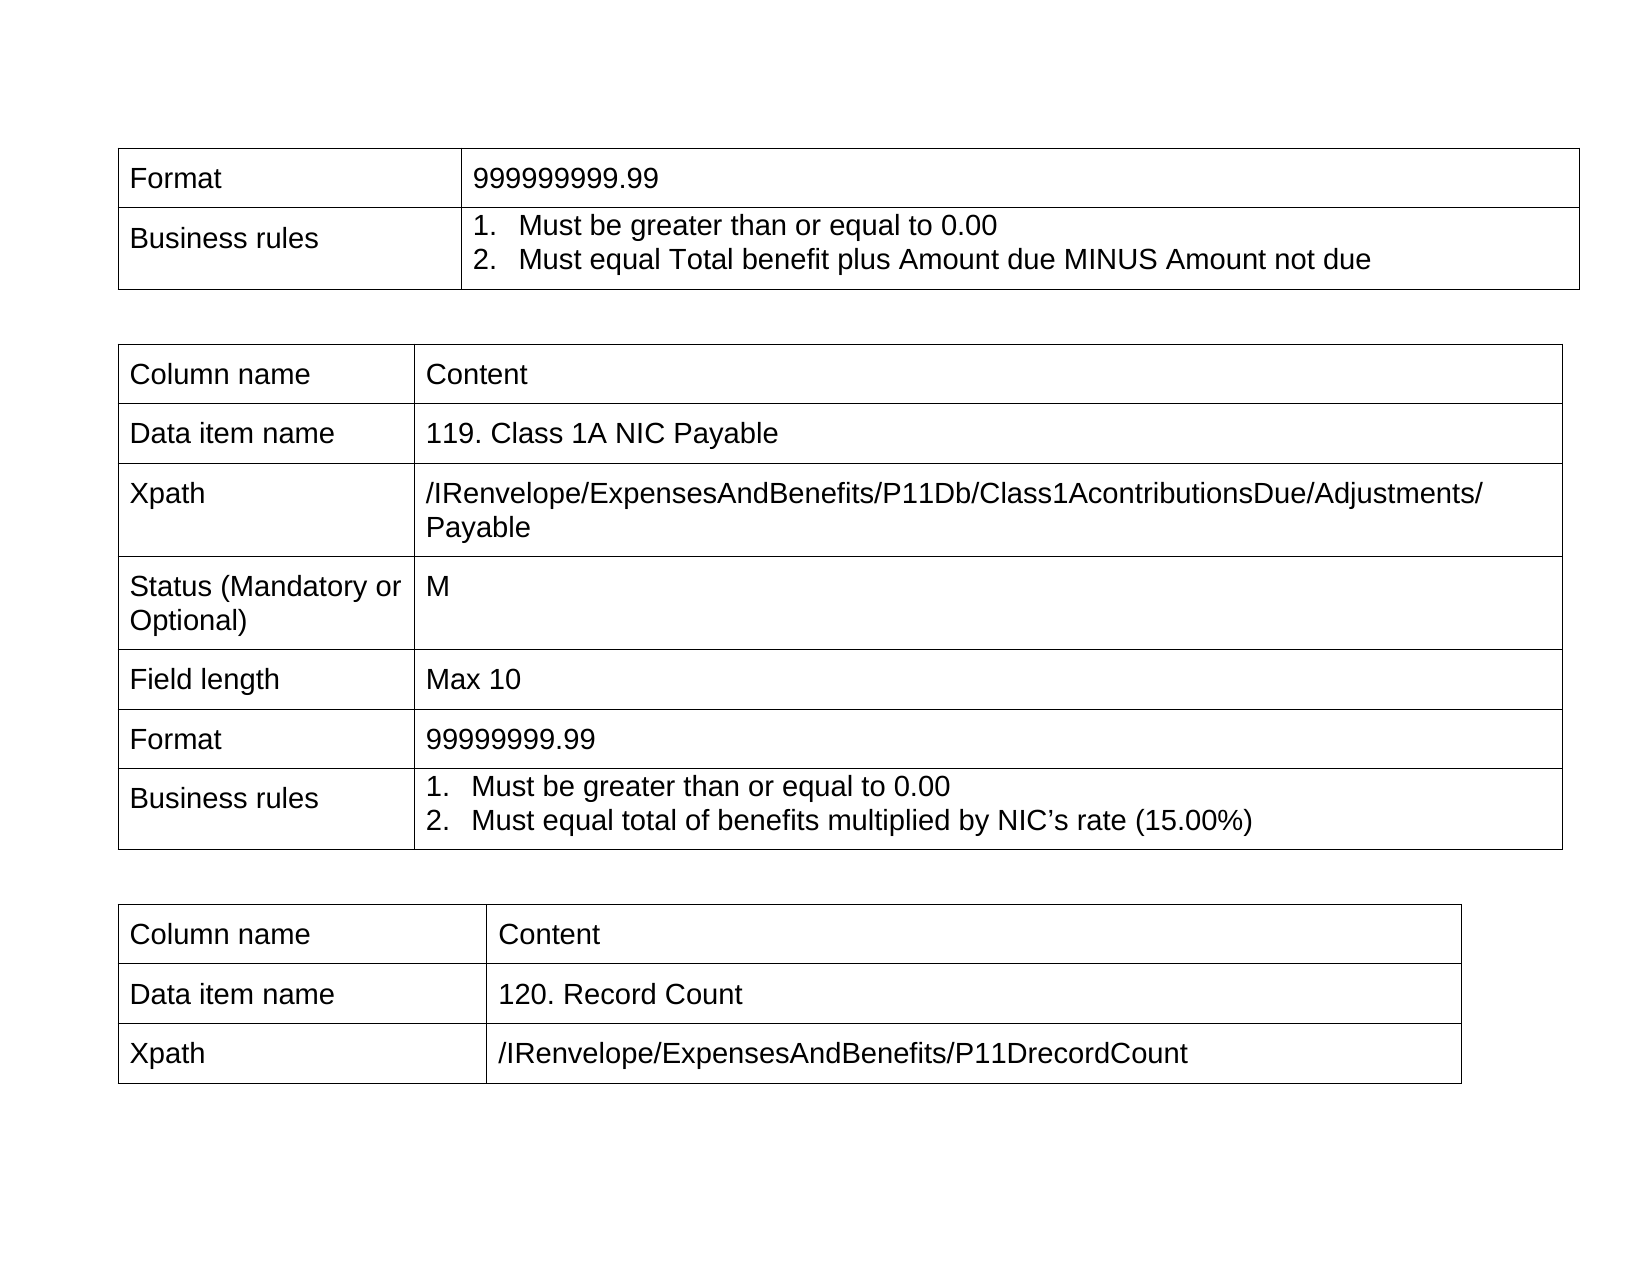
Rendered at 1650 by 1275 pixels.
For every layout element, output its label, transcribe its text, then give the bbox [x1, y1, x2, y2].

table_header Column name [119, 345, 414, 403]
table_cell 999999999.99 [462, 149, 1579, 207]
table_cell Must be greater than or equal to 0.00 Must equal Total benefit plus Amount due MINUS Amount not due [462, 208, 1579, 289]
table_cell Business rules [119, 769, 414, 849]
table_cell Status (Mandatory or Optional) [119, 557, 414, 649]
table_cell Format [119, 710, 414, 768]
table_cell 120. Record Count [487, 964, 1461, 1023]
table_header Content [415, 345, 1562, 403]
table_header Content [487, 905, 1461, 963]
table_cell Field length [119, 650, 414, 708]
table_cell 99999999.99 [415, 710, 1562, 768]
table_cell /IRenvelope/ExpensesAndBenefits/P11Db/Class1AcontributionsDue/Adjustments/Payable [415, 464, 1562, 556]
table_cell Must be greater than or equal to 0.00 Must equal total of benefits multiplied by NIC’s rate (15.00%) [415, 769, 1562, 849]
table_cell Max 10 [415, 650, 1562, 708]
table_cell 119. Class 1A NIC Payable [415, 404, 1562, 463]
table_cell Data item name [119, 964, 486, 1023]
table_cell Format [119, 149, 461, 207]
table_header Column name [119, 905, 486, 963]
table_cell /IRenvelope/ExpensesAndBenefits/P11DrecordCount [487, 1024, 1461, 1082]
table_cell Business rules [119, 208, 461, 289]
table_cell M [415, 557, 1562, 649]
table_cell Data item name [119, 404, 414, 463]
table_cell Xpath [119, 1024, 486, 1082]
table_cell Xpath [119, 464, 414, 556]
